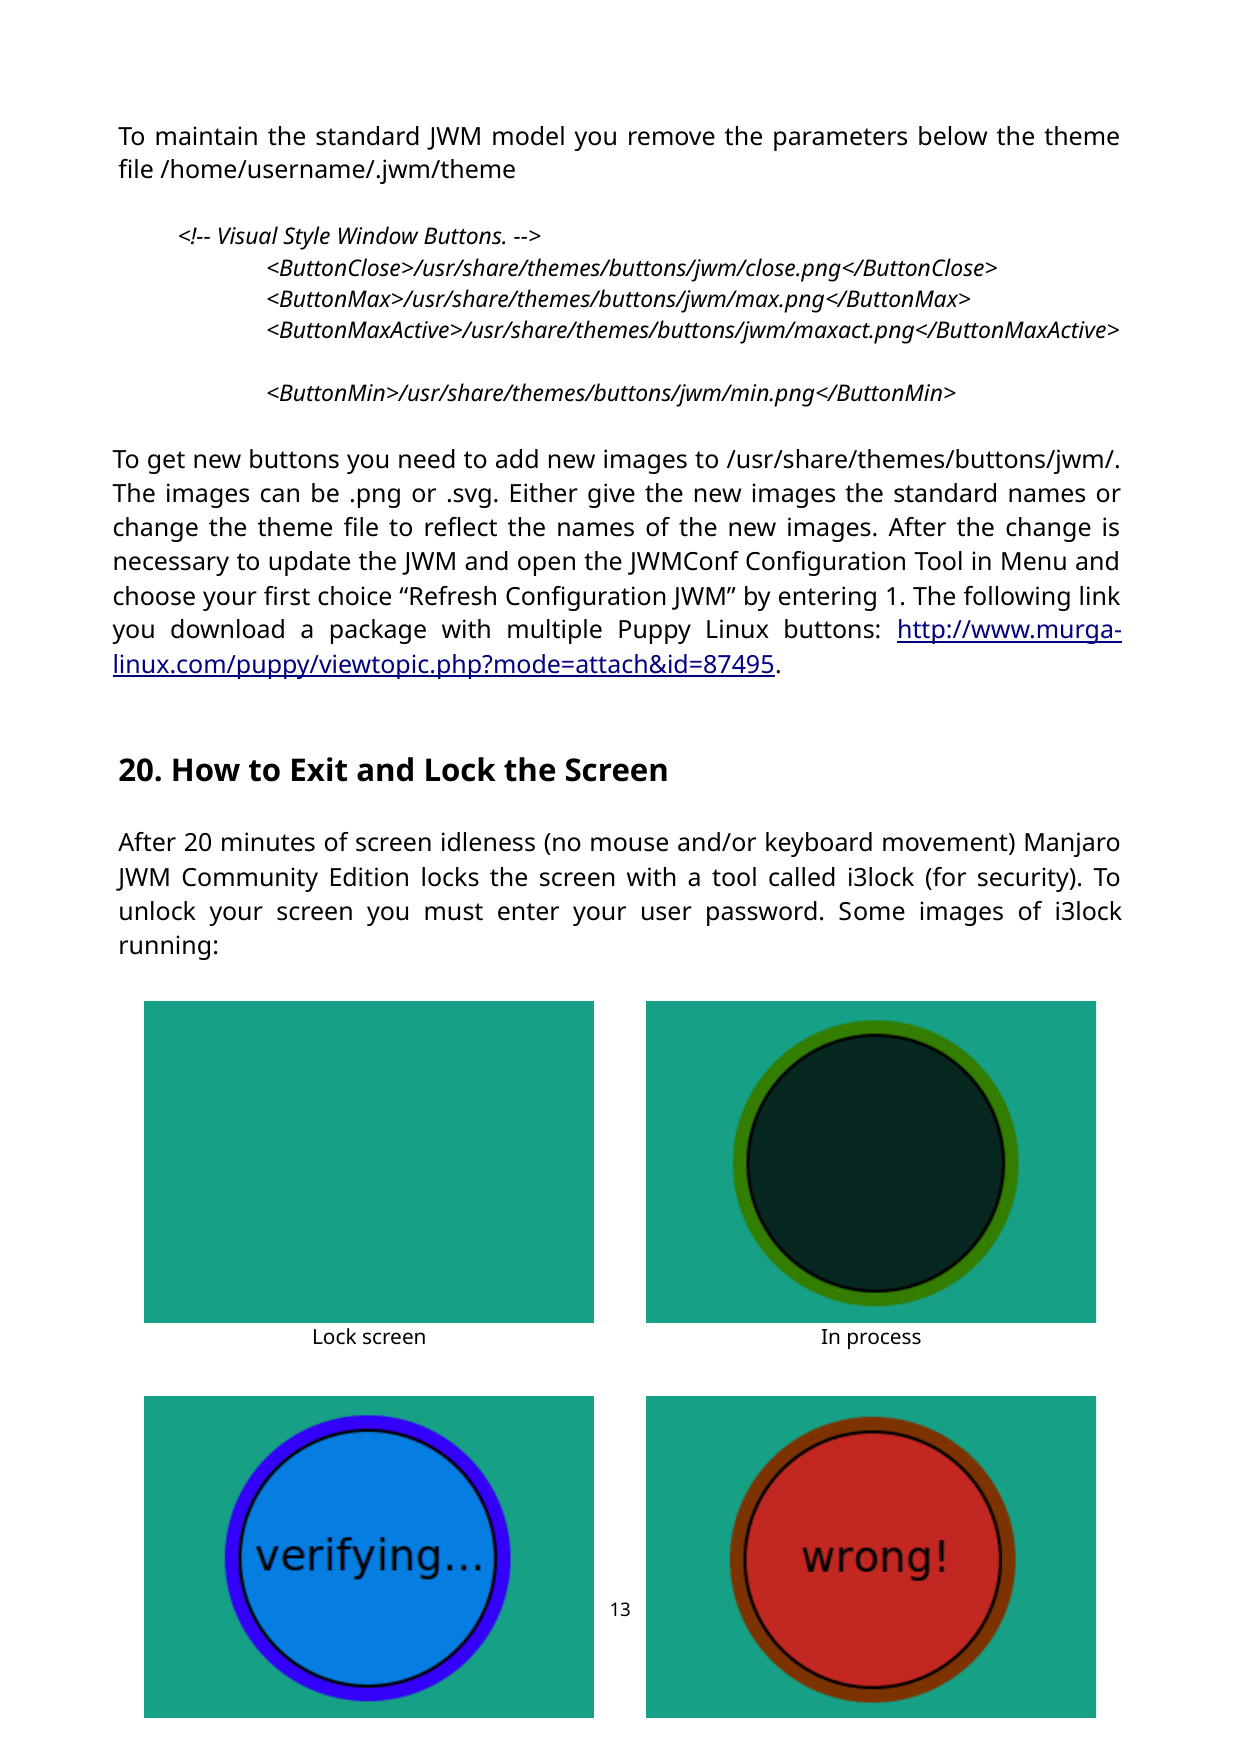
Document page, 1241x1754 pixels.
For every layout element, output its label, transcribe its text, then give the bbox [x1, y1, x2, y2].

picture [646, 1001, 1097, 1323]
text After 20 minutes of screen idleness (no mouse and/or keyboard movement) Manjaro JWM Community Edition locks the screen with a tool called i3lock (for security). To unlock your screen you must enter your user password. Some images of i3lock running: [118, 825, 1122, 961]
subtitle 20. How to Exit and Lock the Screen [118, 748, 1122, 791]
text <!-- Visual Style Window Buttons. --> [177, 220, 1122, 252]
table_header [620, 1390, 1122, 1402]
table_header [118, 1390, 620, 1402]
table_header In process [620, 995, 1122, 1356]
table_header Lock screen [118, 995, 620, 1356]
picture [144, 1396, 594, 1718]
picture [144, 1001, 594, 1323]
picture [646, 1396, 1097, 1718]
text <ButtonClose>/usr/share/themes/buttons/jwm/close.png</ButtonClose> <ButtonMax>/usr/share/themes/buttons/jwm/max.png</ButtonMax> <ButtonMaxActive>/usr/share/themes/buttons/jwm/maxact.png</ButtonMaxActive> <ButtonMin>/usr/share/themes/buttons/jwm/min.png</ButtonMin> To get new buttons you need to add new images to /usr/share/themes/buttons/jwm/. The images can be .png or .svg. Either give the new images the standard names or change the theme file to reflect the names of the new images. After the change is necessary to update the JWM and open the JWMConf Configuration Tool in Menu and choose your first choice “Refresh Configuration JWM” by entering 1. The following link you download a package with multiple Puppy Linux buttons: http://www.murga-linux.com/puppy/viewtopic.php?mode=attach&id=87495. [112, 252, 1122, 680]
text To maintain the standard JWM model you remove the parameters below the theme file /home/username/.jwm/theme [118, 118, 1122, 186]
